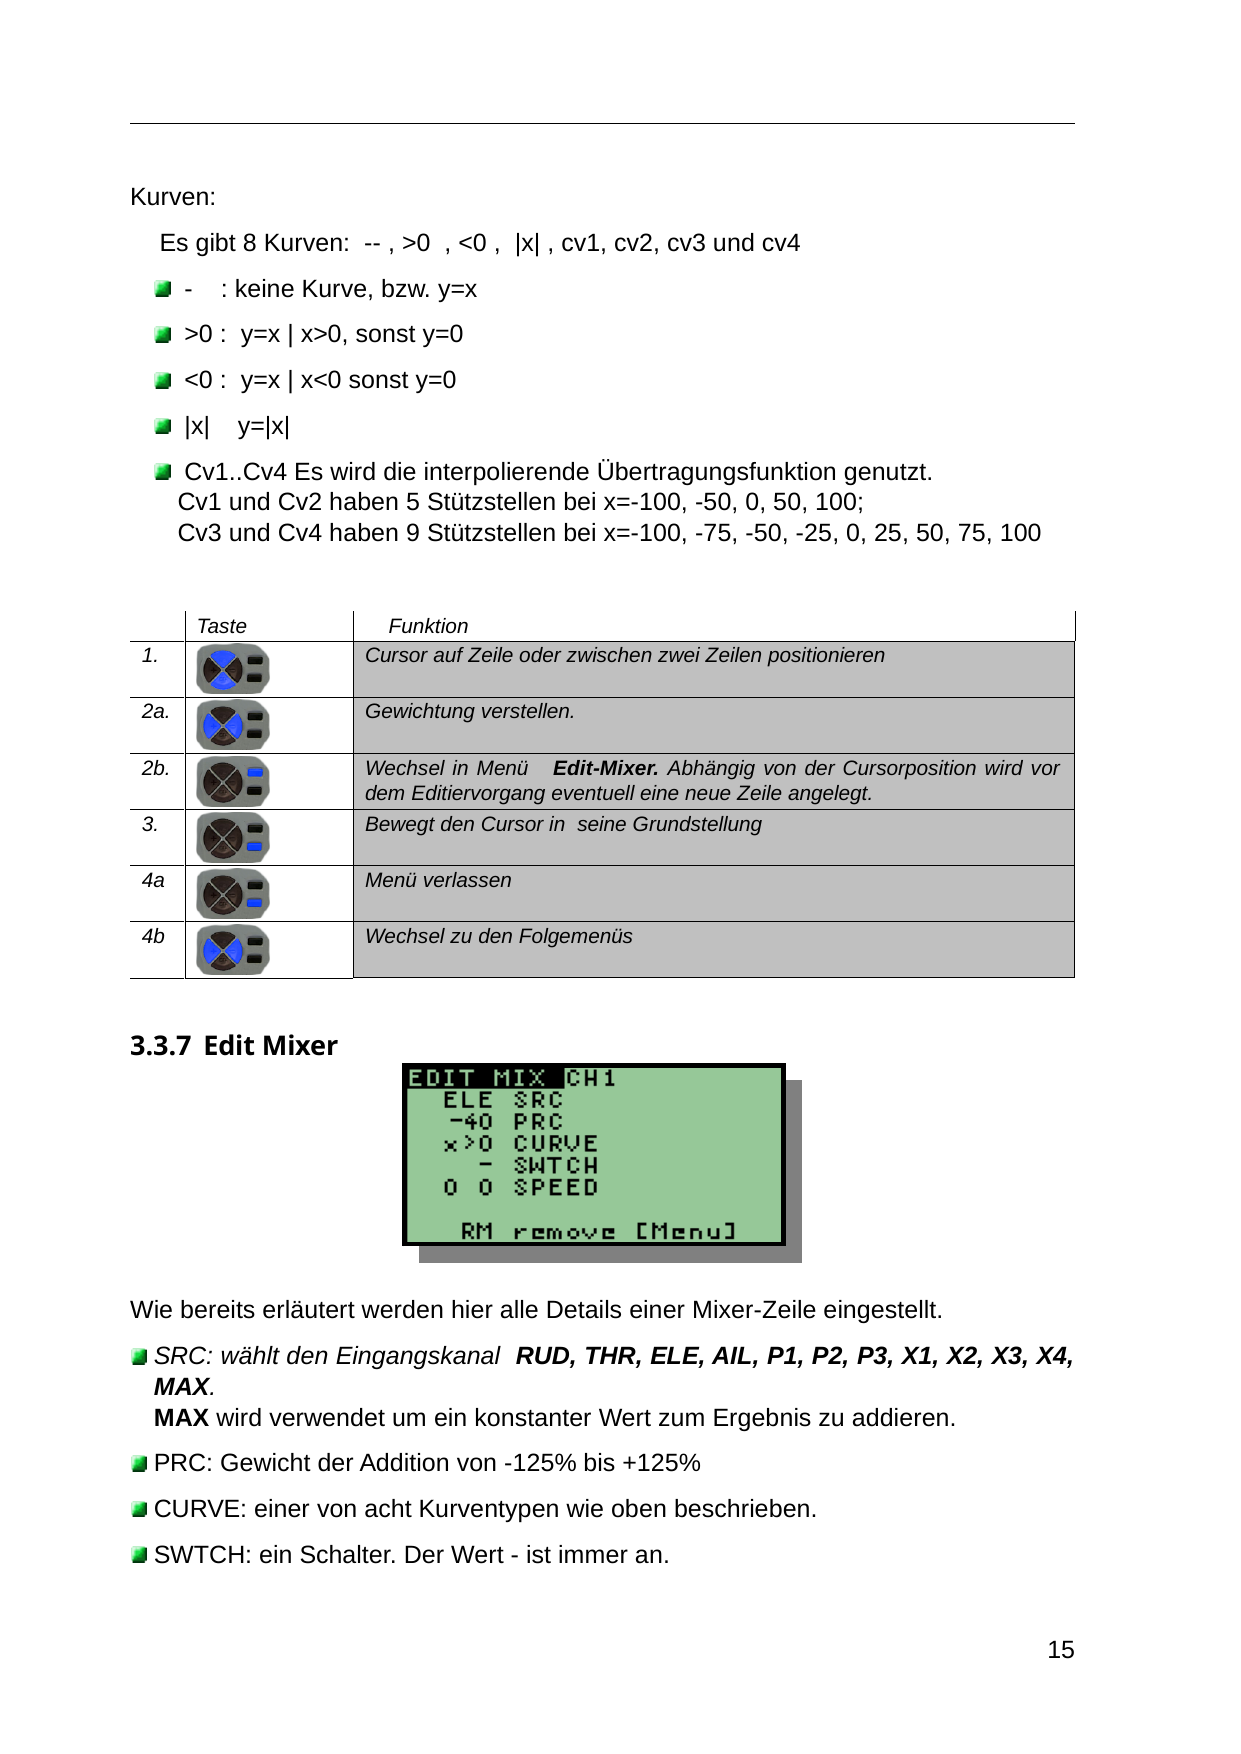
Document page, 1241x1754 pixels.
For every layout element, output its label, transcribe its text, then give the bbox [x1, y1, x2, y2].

table_cell 3. [130, 810, 184, 865]
list >0 : y=x | x>0, sonst y=0 [153, 320, 1075, 348]
list SWTCH: ein Schalter. Der Wert - ist immer an. [130, 1541, 1075, 1569]
text Es gibt 8 Kurven: -- , >0 , <0 , |x| , cv1, cv2, cv3 und cv4 [130, 229, 1075, 257]
table_cell 2a. [130, 698, 184, 753]
table_header Funktion [354, 611, 1075, 641]
picture [196, 643, 271, 694]
picture [131, 1546, 147, 1563]
picture [131, 1501, 147, 1517]
list CURVE: einer von acht Kurventypen wie oben beschrieben. [130, 1495, 1075, 1523]
picture [131, 1348, 147, 1365]
table_cell Cursor auf Zeile oder zwischen zwei Zeilen positionieren [354, 642, 1074, 697]
picture [196, 699, 271, 750]
subtitle Edit Mixer [130, 1026, 1075, 1063]
table_cell 4a [130, 866, 184, 921]
table_cell [186, 922, 353, 978]
table_cell Gewichtung verstellen. [354, 698, 1074, 753]
table_cell [186, 810, 353, 865]
list Cv1..Cv4 Es wird die interpolierende Übertragungsfunktion genutzt. Cv1 und Cv2 haben 5 Stützstellen bei x=-100, -50, 0, 50, 100; Cv3 und Cv4 haben 9 Stützstellen bei x=-100, -75, -50, -25, 0, 25, 50, 75, 100 [153, 458, 1075, 547]
table_cell Wechsel zu den Folgemenüs [354, 922, 1074, 977]
table_header Taste [186, 611, 353, 641]
list PRC: Gewicht der Addition von -125% bis +125% [130, 1449, 1075, 1477]
picture [196, 868, 271, 919]
table_cell 2b. [130, 754, 184, 809]
picture [154, 418, 171, 434]
list SRC: wählt den Eingangskanal RUD, THR, ELE, AIL, P1, P2, P3, X1, X2, X3, X4, MAX. MAX wird verwendet um ein konstanter Wert zum Ergebnis zu addieren. [130, 1342, 1075, 1432]
text Kurven: [130, 183, 1075, 211]
picture [154, 372, 171, 389]
table_cell Wechsel in Menü Edit-Mixer. Abhängig von der Cursorposition wird vor dem Editiervorgang eventuell eine neue Zeile angelegt. [354, 754, 1074, 809]
picture [154, 463, 171, 480]
table_cell [186, 642, 353, 697]
table_cell Bewegt den Cursor in seine Grundstellung [354, 810, 1074, 865]
table_cell [186, 866, 353, 921]
picture [407, 1068, 781, 1242]
picture [196, 756, 271, 807]
picture [196, 812, 271, 863]
table_cell [186, 754, 353, 809]
picture [131, 1455, 147, 1472]
text Wie bereits erläutert werden hier alle Details einer Mixer-Zeile eingestellt. [130, 1296, 1075, 1324]
table_cell Menü verlassen [354, 866, 1074, 921]
table_cell 1. [130, 642, 184, 697]
list <0 : y=x | x<0 sonst y=0 [153, 366, 1075, 394]
table_cell [186, 698, 353, 753]
picture [196, 924, 271, 975]
list - : keine Kurve, bzw. y=x [153, 275, 1075, 303]
table_cell 4b [130, 922, 184, 978]
picture [154, 280, 171, 297]
list |x| y=|x| [153, 412, 1075, 440]
table_header [130, 611, 184, 641]
picture [154, 326, 171, 343]
